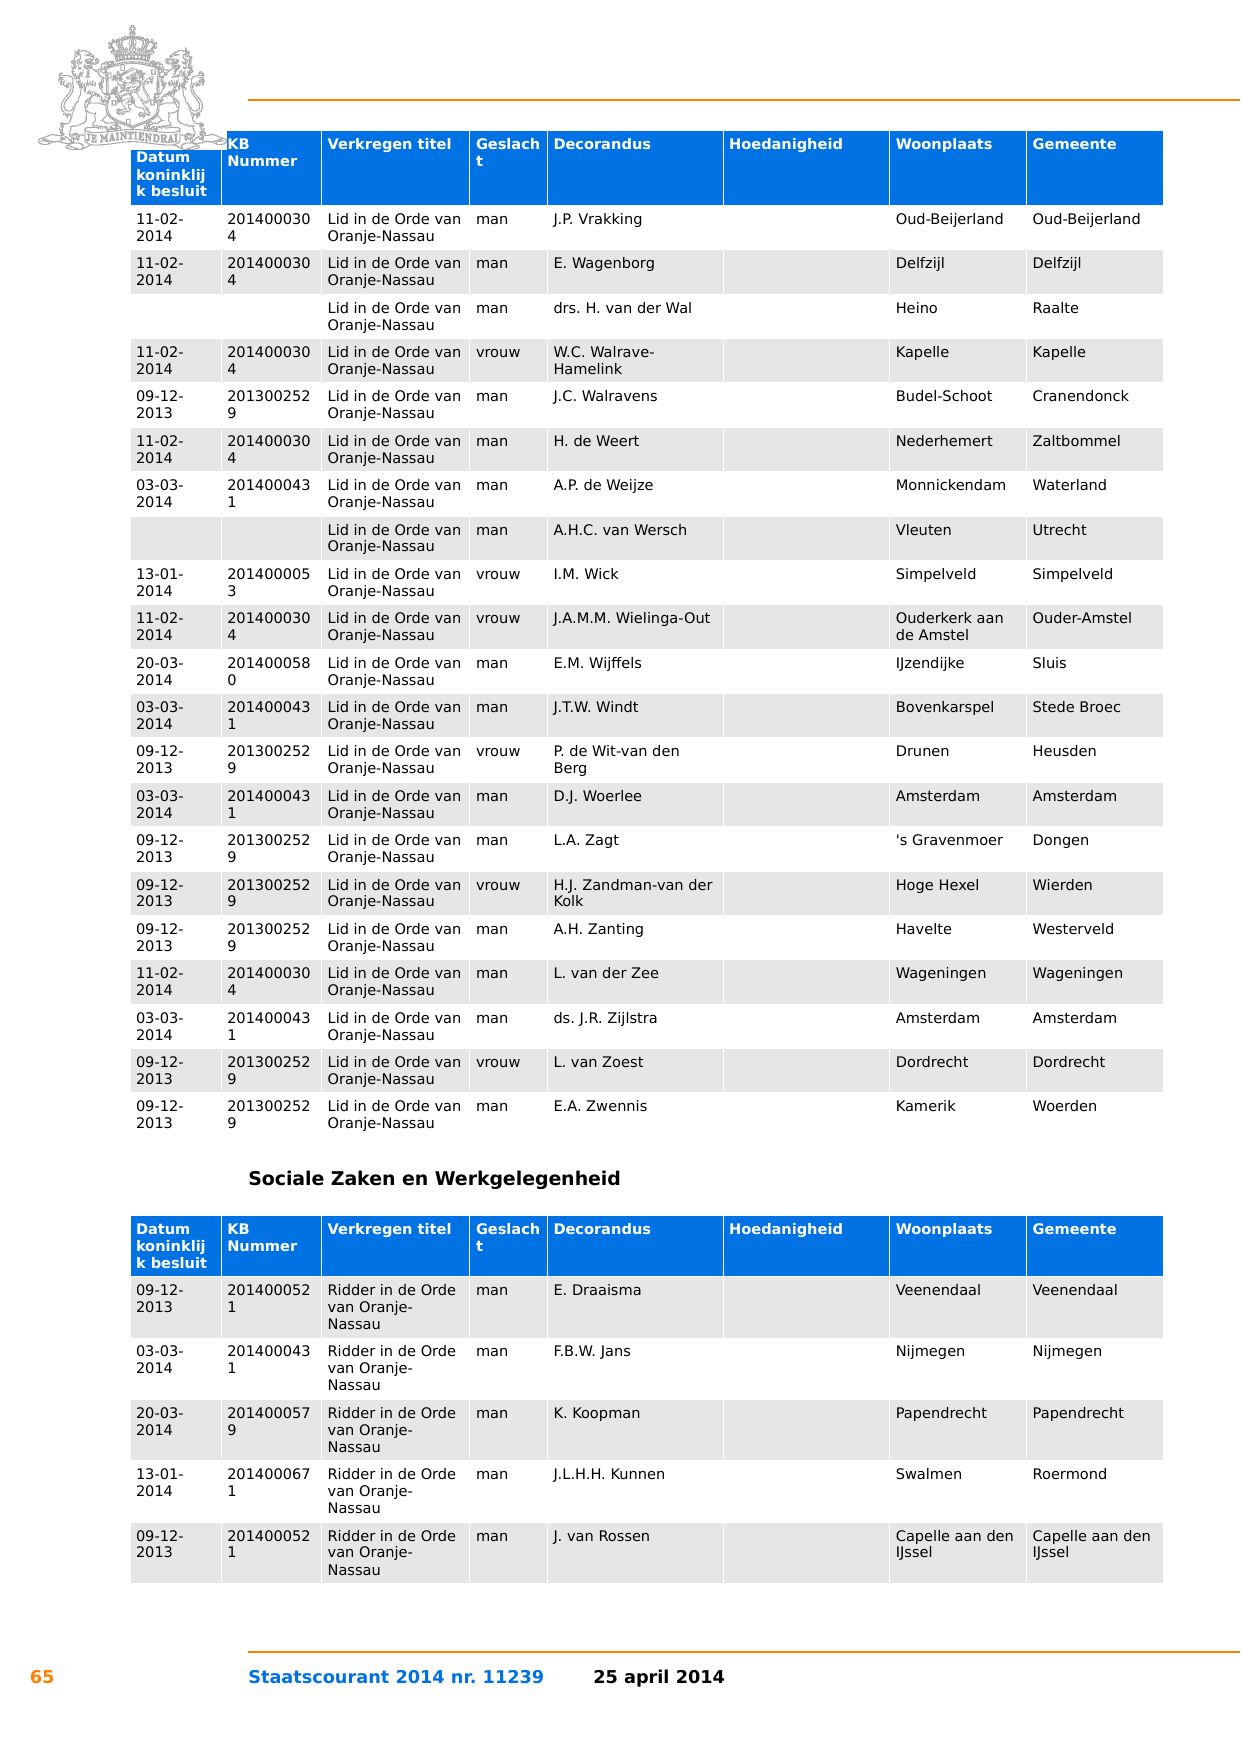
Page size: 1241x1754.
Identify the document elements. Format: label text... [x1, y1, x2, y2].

table_cell Oud-Beijerland [1027, 206, 1163, 249]
table_cell man [470, 1523, 547, 1583]
table_cell Lid in de Orde van Oranje-Nassau [322, 428, 469, 471]
table_cell [724, 960, 889, 1004]
table_cell Capelle aan den IJssel [890, 1523, 1026, 1583]
table_cell [724, 1277, 889, 1338]
table_cell Kapelle [890, 339, 1026, 382]
table_cell J.T.W. Windt [548, 694, 723, 737]
table_cell 2014000431 [222, 1005, 321, 1048]
table_cell Lid in de Orde van Oranje-Nassau [322, 1094, 469, 1137]
table_cell Havelte [890, 916, 1026, 959]
table_cell man [470, 1400, 547, 1460]
subtitle Sociale Zaken en Werkgelegenheid [248, 1168, 1163, 1190]
table_cell Lid in de Orde van Oranje-Nassau [322, 517, 469, 560]
table_cell man [470, 384, 547, 427]
table_cell [131, 295, 221, 338]
table_header Decorandus [548, 1216, 723, 1276]
table_cell vrouw [470, 739, 547, 782]
table_cell [131, 517, 221, 560]
table_cell J.P. Vrakking [548, 206, 723, 249]
table_cell Oud-Beijerland [890, 206, 1026, 249]
table_cell Woerden [1027, 1094, 1163, 1137]
table_cell P. de Wit-van den Berg [548, 739, 723, 782]
table_cell Dongen [1027, 827, 1163, 871]
table_cell 09-12-2013 [131, 827, 221, 871]
table_cell 2014000304 [222, 206, 321, 249]
table_cell [724, 872, 889, 915]
table_cell 2014000304 [222, 428, 321, 471]
table_cell 2013002529 [222, 1094, 321, 1137]
table_cell 20-03-2014 [131, 650, 221, 693]
table_cell H. de Weert [548, 428, 723, 471]
table_cell Delfzijl [1027, 250, 1163, 294]
table_cell 2013002529 [222, 916, 321, 959]
table_cell Roermond [1027, 1461, 1163, 1522]
table_cell vrouw [470, 872, 547, 915]
table_cell Lid in de Orde van Oranje-Nassau [322, 561, 469, 604]
table_cell Amsterdam [1027, 1005, 1163, 1048]
table_cell Lid in de Orde van Oranje-Nassau [322, 250, 469, 294]
table_cell Vleuten [890, 517, 1026, 560]
table_cell Simpelveld [1027, 561, 1163, 604]
table_cell 09-12-2013 [131, 872, 221, 915]
table_cell [724, 1339, 889, 1399]
table_cell E.A. Zwennis [548, 1094, 723, 1137]
table_cell 11-02-2014 [131, 206, 221, 249]
table_cell Dordrecht [1027, 1049, 1163, 1092]
table_cell J.L.H.H. Kunnen [548, 1461, 723, 1522]
table_cell [724, 428, 889, 471]
table_cell [724, 517, 889, 560]
table_cell Papendrecht [890, 1400, 1026, 1460]
table_cell man [470, 250, 547, 294]
table_cell Dordrecht [890, 1049, 1026, 1092]
table_header Gemeente [1027, 1216, 1163, 1276]
table_cell Wierden [1027, 872, 1163, 915]
table_cell Lid in de Orde van Oranje-Nassau [322, 783, 469, 826]
table_cell Stede Broec [1027, 694, 1163, 737]
table_cell I.M. Wick [548, 561, 723, 604]
table_cell F.B.W. Jans [548, 1339, 723, 1399]
table_cell Veenendaal [890, 1277, 1026, 1338]
table_cell man [470, 295, 547, 338]
table_cell D.J. Woerlee [548, 783, 723, 826]
table_header Verkregen titel [322, 1216, 469, 1276]
table_cell [724, 250, 889, 294]
table_header Woonplaats [890, 1216, 1026, 1276]
table_cell A.H.C. van Wersch [548, 517, 723, 560]
table_cell Drunen [890, 739, 1026, 782]
table_cell Nijmegen [890, 1339, 1026, 1399]
table_cell H.J. Zandman-van der Kolk [548, 872, 723, 915]
table_cell Capelle aan den IJssel [1027, 1523, 1163, 1583]
table_cell Budel-Schoot [890, 384, 1026, 427]
table_cell man [470, 827, 547, 871]
table_header KB Nummer [222, 1216, 321, 1276]
table_cell man [470, 1277, 547, 1338]
table_cell Lid in de Orde van Oranje-Nassau [322, 694, 469, 737]
table_cell Amsterdam [890, 1005, 1026, 1048]
table_cell [724, 1400, 889, 1460]
table_cell Papendrecht [1027, 1400, 1163, 1460]
table_cell L.A. Zagt [548, 827, 723, 871]
table_cell Heusden [1027, 739, 1163, 782]
table_header Datum koninklijk besluit [131, 1216, 221, 1276]
table_cell [724, 561, 889, 604]
table_cell [724, 605, 889, 649]
table_cell 09-12-2013 [131, 1277, 221, 1338]
table_cell Waterland [1027, 472, 1163, 516]
table_header Verkregen titel [322, 131, 469, 205]
table_cell A.P. de Weijze [548, 472, 723, 516]
table_cell man [470, 206, 547, 249]
table_cell Nederhemert [890, 428, 1026, 471]
table_header Gemeente [1027, 131, 1163, 205]
table_cell Lid in de Orde van Oranje-Nassau [322, 916, 469, 959]
table_cell Lid in de Orde van Oranje-Nassau [322, 827, 469, 871]
table_cell [724, 827, 889, 871]
table_cell Hoge Hexel [890, 872, 1026, 915]
table_cell 2014000304 [222, 250, 321, 294]
table_cell 2014000431 [222, 783, 321, 826]
table_cell Simpelveld [890, 561, 1026, 604]
table_cell Lid in de Orde van Oranje-Nassau [322, 1005, 469, 1048]
table_header KB Nummer [222, 131, 321, 205]
table_cell Lid in de Orde van Oranje-Nassau [322, 295, 469, 338]
table_cell 2013002529 [222, 827, 321, 871]
table_cell 2014000304 [222, 339, 321, 382]
table_cell E. Wagenborg [548, 250, 723, 294]
table_cell man [470, 428, 547, 471]
table_cell [724, 916, 889, 959]
table_cell 2013002529 [222, 739, 321, 782]
table_cell 13-01-2014 [131, 1461, 221, 1522]
table_cell 09-12-2013 [131, 916, 221, 959]
table_cell Lid in de Orde van Oranje-Nassau [322, 384, 469, 427]
table_cell Lid in de Orde van Oranje-Nassau [322, 605, 469, 649]
table_cell W.C. Walrave-Hamelink [548, 339, 723, 382]
table_cell man [470, 916, 547, 959]
table_cell man [470, 783, 547, 826]
table_cell Swalmen [890, 1461, 1026, 1522]
table_cell 2014000431 [222, 472, 321, 516]
table_cell 09-12-2013 [131, 1094, 221, 1137]
table_cell [724, 1049, 889, 1092]
table_cell vrouw [470, 339, 547, 382]
table_cell Bovenkarspel [890, 694, 1026, 737]
table_cell L. van Zoest [548, 1049, 723, 1092]
table_cell Ridder in de Orde van Oranje-Nassau [322, 1339, 469, 1399]
table_cell [724, 1523, 889, 1583]
table_cell 11-02-2014 [131, 605, 221, 649]
table_cell [724, 472, 889, 516]
table_cell Raalte [1027, 295, 1163, 338]
table_cell 2014000053 [222, 561, 321, 604]
table_cell Ouder-Amstel [1027, 605, 1163, 649]
table_cell IJzendijke [890, 650, 1026, 693]
table_cell 2014000304 [222, 960, 321, 1004]
table_cell Wageningen [890, 960, 1026, 1004]
table_cell Utrecht [1027, 517, 1163, 560]
table_cell 11-02-2014 [131, 339, 221, 382]
table_cell J. van Rossen [548, 1523, 723, 1583]
table_cell 2014000521 [222, 1277, 321, 1338]
table_cell 09-12-2013 [131, 1523, 221, 1583]
table_cell Ridder in de Orde van Oranje-Nassau [322, 1400, 469, 1460]
table_cell Kapelle [1027, 339, 1163, 382]
table_cell Lid in de Orde van Oranje-Nassau [322, 650, 469, 693]
table_cell 2014000431 [222, 1339, 321, 1399]
table_cell 2014000579 [222, 1400, 321, 1460]
table_cell 03-03-2014 [131, 694, 221, 737]
table_cell 03-03-2014 [131, 1005, 221, 1048]
table_cell Heino [890, 295, 1026, 338]
table_cell J.A.M.M. Wielinga-Out [548, 605, 723, 649]
picture [38, 25, 227, 150]
table_cell Lid in de Orde van Oranje-Nassau [322, 339, 469, 382]
table_cell Lid in de Orde van Oranje-Nassau [322, 472, 469, 516]
table_cell Lid in de Orde van Oranje-Nassau [322, 1049, 469, 1092]
table_cell 11-02-2014 [131, 428, 221, 471]
table_cell 11-02-2014 [131, 250, 221, 294]
table_cell 2014000431 [222, 694, 321, 737]
table_cell A.H. Zanting [548, 916, 723, 959]
table_cell Wageningen [1027, 960, 1163, 1004]
table_cell Delfzijl [890, 250, 1026, 294]
table_cell Zaltbommel [1027, 428, 1163, 471]
table_header Geslacht [470, 1216, 547, 1276]
table_cell man [470, 650, 547, 693]
table_cell 2014000580 [222, 650, 321, 693]
table_cell Westerveld [1027, 916, 1163, 959]
table_cell [724, 650, 889, 693]
table_cell [724, 694, 889, 737]
table_cell [724, 739, 889, 782]
table_cell vrouw [470, 561, 547, 604]
table_cell ds. J.R. Zijlstra [548, 1005, 723, 1048]
table_cell 2014000304 [222, 605, 321, 649]
table_header Hoedanigheid [724, 1216, 889, 1276]
table_cell man [470, 517, 547, 560]
table_cell [724, 1094, 889, 1137]
table_cell 09-12-2013 [131, 739, 221, 782]
table_cell Kamerik [890, 1094, 1026, 1137]
table_cell vrouw [470, 605, 547, 649]
table_cell man [470, 1461, 547, 1522]
table_cell [724, 295, 889, 338]
table_header Datum koninklijk besluit [131, 150, 221, 205]
table_cell J.C. Walravens [548, 384, 723, 427]
table_header Geslacht [470, 131, 547, 205]
table_cell 2014000521 [222, 1523, 321, 1583]
table_cell 2013002529 [222, 872, 321, 915]
table_cell [724, 384, 889, 427]
table_cell 20-03-2014 [131, 1400, 221, 1460]
table_cell 09-12-2013 [131, 1049, 221, 1092]
table_cell man [470, 1094, 547, 1137]
table_cell 09-12-2013 [131, 384, 221, 427]
table_cell Lid in de Orde van Oranje-Nassau [322, 872, 469, 915]
table_cell [724, 1461, 889, 1522]
table_cell 11-02-2014 [131, 960, 221, 1004]
table_cell man [470, 960, 547, 1004]
table_cell [724, 1005, 889, 1048]
table_cell 2013002529 [222, 1049, 321, 1092]
table_cell vrouw [470, 1049, 547, 1092]
table_cell 03-03-2014 [131, 472, 221, 516]
table_cell [724, 206, 889, 249]
table_cell Ridder in de Orde van Oranje-Nassau [322, 1523, 469, 1583]
table_cell L. van der Zee [548, 960, 723, 1004]
table_cell man [470, 1005, 547, 1048]
table_cell Lid in de Orde van Oranje-Nassau [322, 206, 469, 249]
table_cell Veenendaal [1027, 1277, 1163, 1338]
table_cell Monnickendam [890, 472, 1026, 516]
table_cell Amsterdam [890, 783, 1026, 826]
table_cell Amsterdam [1027, 783, 1163, 826]
table_cell drs. H. van der Wal [548, 295, 723, 338]
table_cell Ridder in de Orde van Oranje-Nassau [322, 1461, 469, 1522]
table_cell 2014000671 [222, 1461, 321, 1522]
table_cell E. Draaisma [548, 1277, 723, 1338]
table_cell 13-01-2014 [131, 561, 221, 604]
table_cell man [470, 472, 547, 516]
table_cell Nijmegen [1027, 1339, 1163, 1399]
table_cell Lid in de Orde van Oranje-Nassau [322, 739, 469, 782]
table_cell [724, 339, 889, 382]
table_header Hoedanigheid [724, 131, 889, 205]
table_cell man [470, 1339, 547, 1399]
table_cell E.M. Wijffels [548, 650, 723, 693]
table_cell 03-03-2014 [131, 1339, 221, 1399]
table_header Decorandus [548, 131, 723, 205]
table_cell man [470, 694, 547, 737]
table_header Woonplaats [890, 131, 1026, 205]
table_cell [724, 783, 889, 826]
table_cell K. Koopman [548, 1400, 723, 1460]
table_cell Ouderkerk aan de Amstel [890, 605, 1026, 649]
table_cell [222, 295, 321, 338]
table_cell Sluis [1027, 650, 1163, 693]
table_cell Ridder in de Orde van Oranje-Nassau [322, 1277, 469, 1338]
table_cell Lid in de Orde van Oranje-Nassau [322, 960, 469, 1004]
table_cell [222, 517, 321, 560]
table_cell Cranendonck [1027, 384, 1163, 427]
table_cell 2013002529 [222, 384, 321, 427]
table_cell 's Gravenmoer [890, 827, 1026, 871]
table_cell 03-03-2014 [131, 783, 221, 826]
